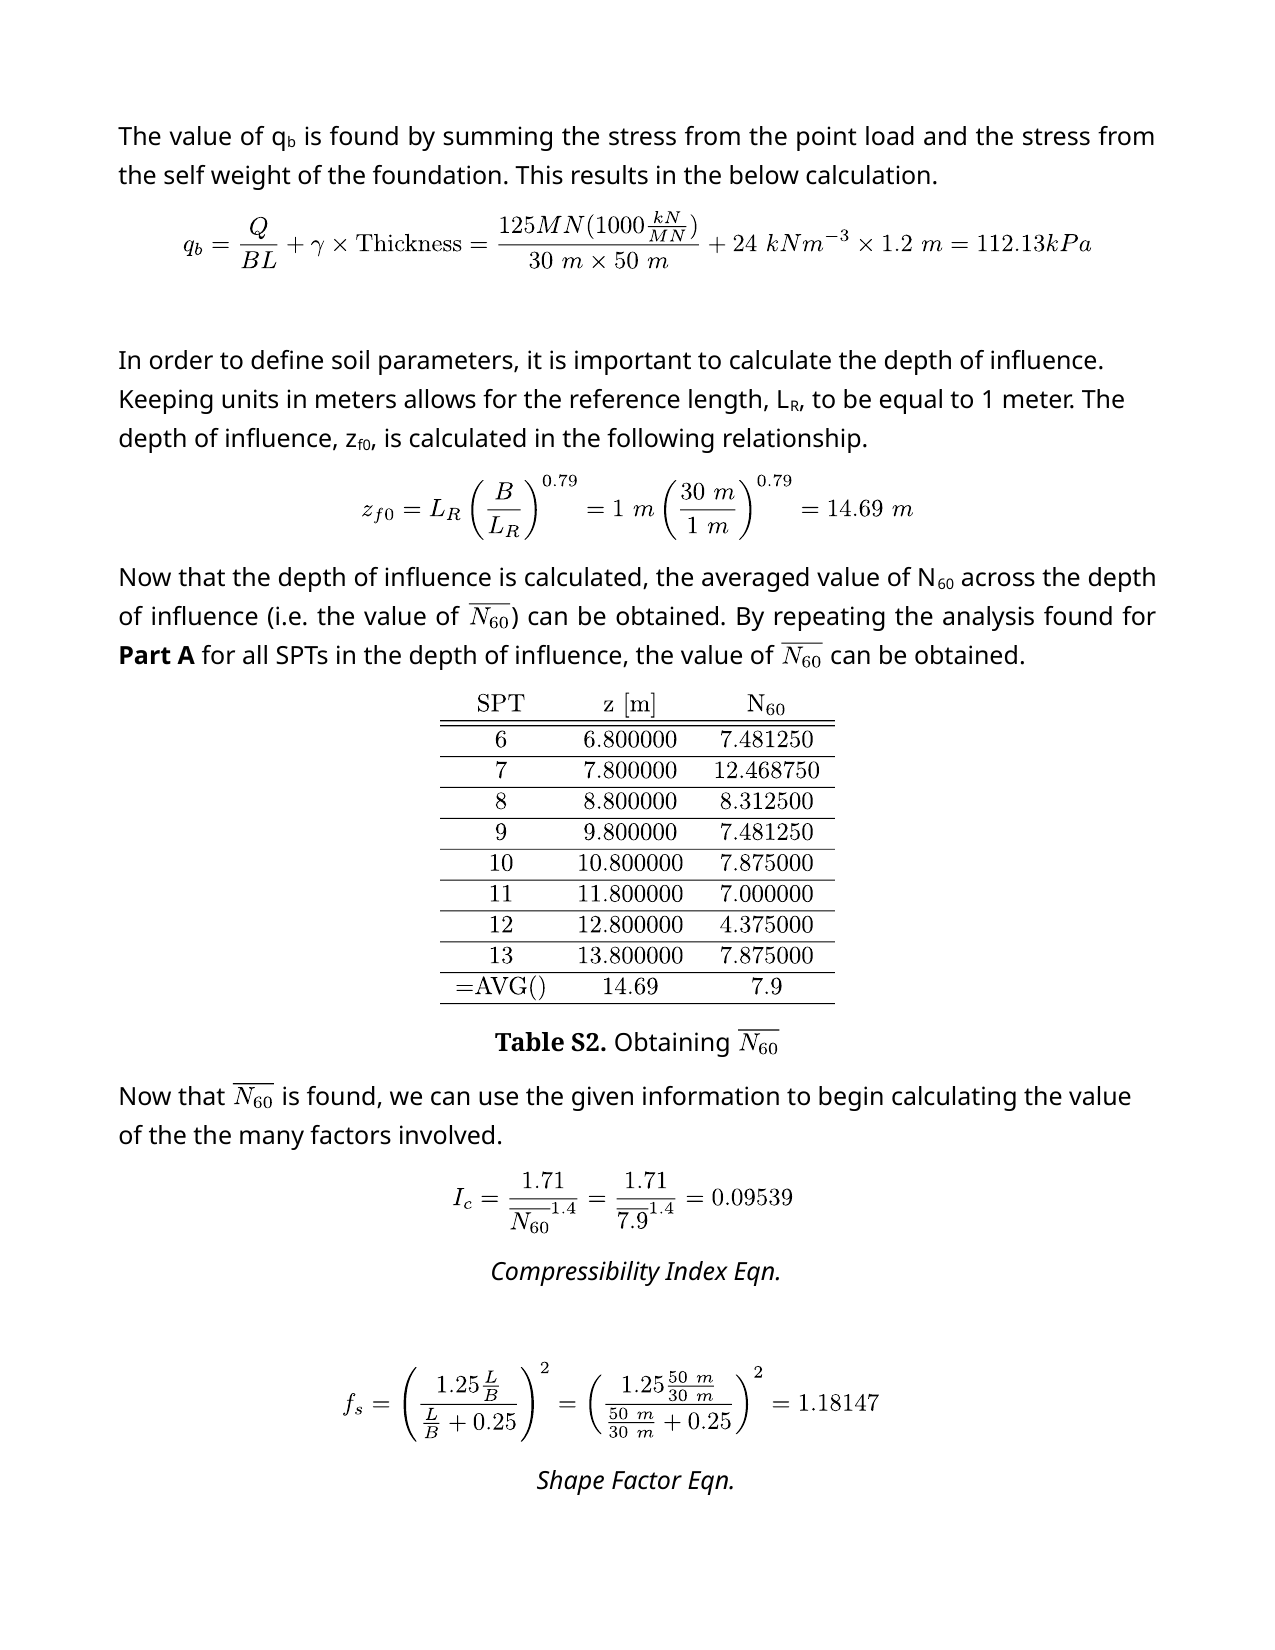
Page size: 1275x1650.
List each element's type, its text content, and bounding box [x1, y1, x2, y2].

text Compressibility Index Eqn. [118, 1253, 1157, 1287]
text The value of qb is found by summing the stress from the point load and the stress from the self weight of the foundation. This results in the below calculation. [118, 118, 1157, 191]
text Table S2. Obtaining [118, 1025, 1157, 1059]
text Now that the depth of influence is calculated, the averaged value of N60 across the depth of influence (i.e. the value of ) can be obtained. By repeating the analysis found for Part A for all SPTs in the depth of influence, the value of can be obtained. [118, 559, 1157, 672]
text Shape Factor Eqn. [118, 1462, 1157, 1496]
text In order to define soil parameters, it is important to calculate the depth of influence. Keeping units in meters allows for the reference length, LR, to be equal to 1 meter. The depth of influence, zf0, is calculated in the following relationship. [118, 342, 1157, 455]
text Now that is found, we can use the given information to begin calculating the value of the the many factors involved. [118, 1078, 1157, 1152]
